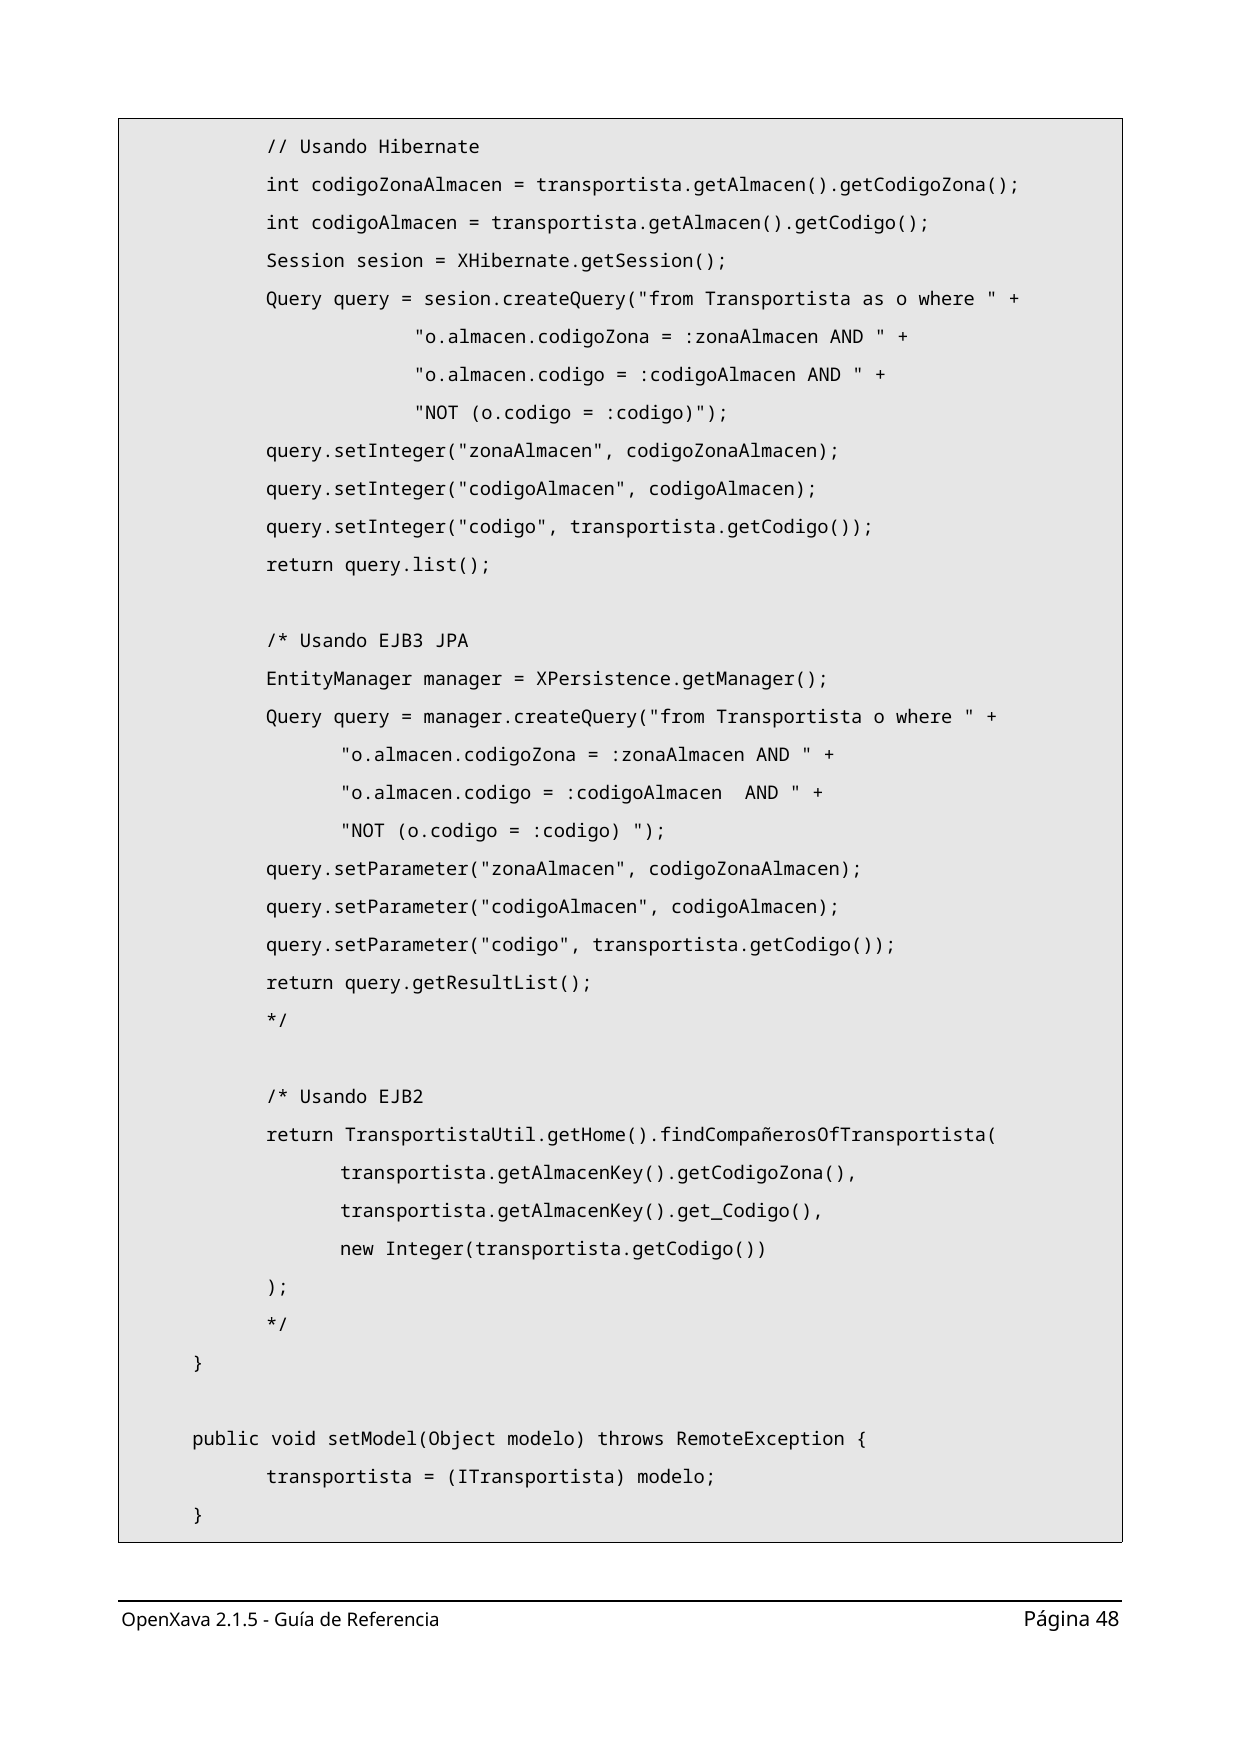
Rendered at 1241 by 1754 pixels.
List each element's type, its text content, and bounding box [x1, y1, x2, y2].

text query.setInteger("codigoAlmacen", codigoAlmacen); [119, 460, 1122, 498]
text int codigoAlmacen = transportista.getAlmacen().getCodigo(); [119, 194, 1122, 232]
text ); [119, 1259, 1122, 1297]
text "o.almacen.codigoZona = :zonaAlmacen AND " + [119, 726, 1122, 764]
text } [119, 1335, 1122, 1373]
text "NOT (o.codigo = :codigo)"); [119, 384, 1122, 422]
text query.setParameter("codigoAlmacen", codigoAlmacen); [119, 878, 1122, 917]
text Query query = manager.createQuery("from Transportista o where " + [119, 688, 1122, 726]
text public void setModel(Object modelo) throws RemoteException { [119, 1411, 1122, 1449]
text /* Usando EJB2 [119, 1069, 1122, 1107]
text "o.almacen.codigo = :codigoAlmacen AND " + [119, 346, 1122, 384]
text Query query = sesion.createQuery("from Transportista as o where " + [119, 270, 1122, 308]
text "o.almacen.codigo = :codigoAlmacen AND " + [119, 764, 1122, 802]
text transportista = (ITransportista) modelo; [119, 1449, 1122, 1487]
text new Integer(transportista.getCodigo()) [119, 1221, 1122, 1259]
text } [119, 1487, 1122, 1542]
text query.setParameter("zonaAlmacen", codigoZonaAlmacen); [119, 841, 1122, 878]
text return query.list(); [119, 536, 1122, 574]
text "NOT (o.codigo = :codigo) "); [119, 802, 1122, 841]
text transportista.getAlmacenKey().getCodigoZona(), [119, 1145, 1122, 1183]
text */ [119, 1297, 1122, 1335]
text "o.almacen.codigoZona = :zonaAlmacen AND " + [119, 308, 1122, 346]
text return query.getResultList(); [119, 954, 1122, 993]
text query.setInteger("codigo", transportista.getCodigo()); [119, 498, 1122, 536]
text // Usando Hibernate [119, 119, 1122, 156]
text /* Usando EJB3 JPA [119, 612, 1122, 650]
text query.setParameter("codigo", transportista.getCodigo()); [119, 917, 1122, 954]
text EntityManager manager = XPersistence.getManager(); [119, 650, 1122, 688]
text int codigoZonaAlmacen = transportista.getAlmacen().getCodigoZona(); [119, 156, 1122, 194]
text Session sesion = XHibernate.getSession(); [119, 232, 1122, 270]
text query.setInteger("zonaAlmacen", codigoZonaAlmacen); [119, 422, 1122, 460]
text */ [119, 993, 1122, 1031]
text transportista.getAlmacenKey().get_Codigo(), [119, 1183, 1122, 1221]
text return TransportistaUtil.getHome().findCompañerosOfTransportista( [119, 1107, 1122, 1145]
